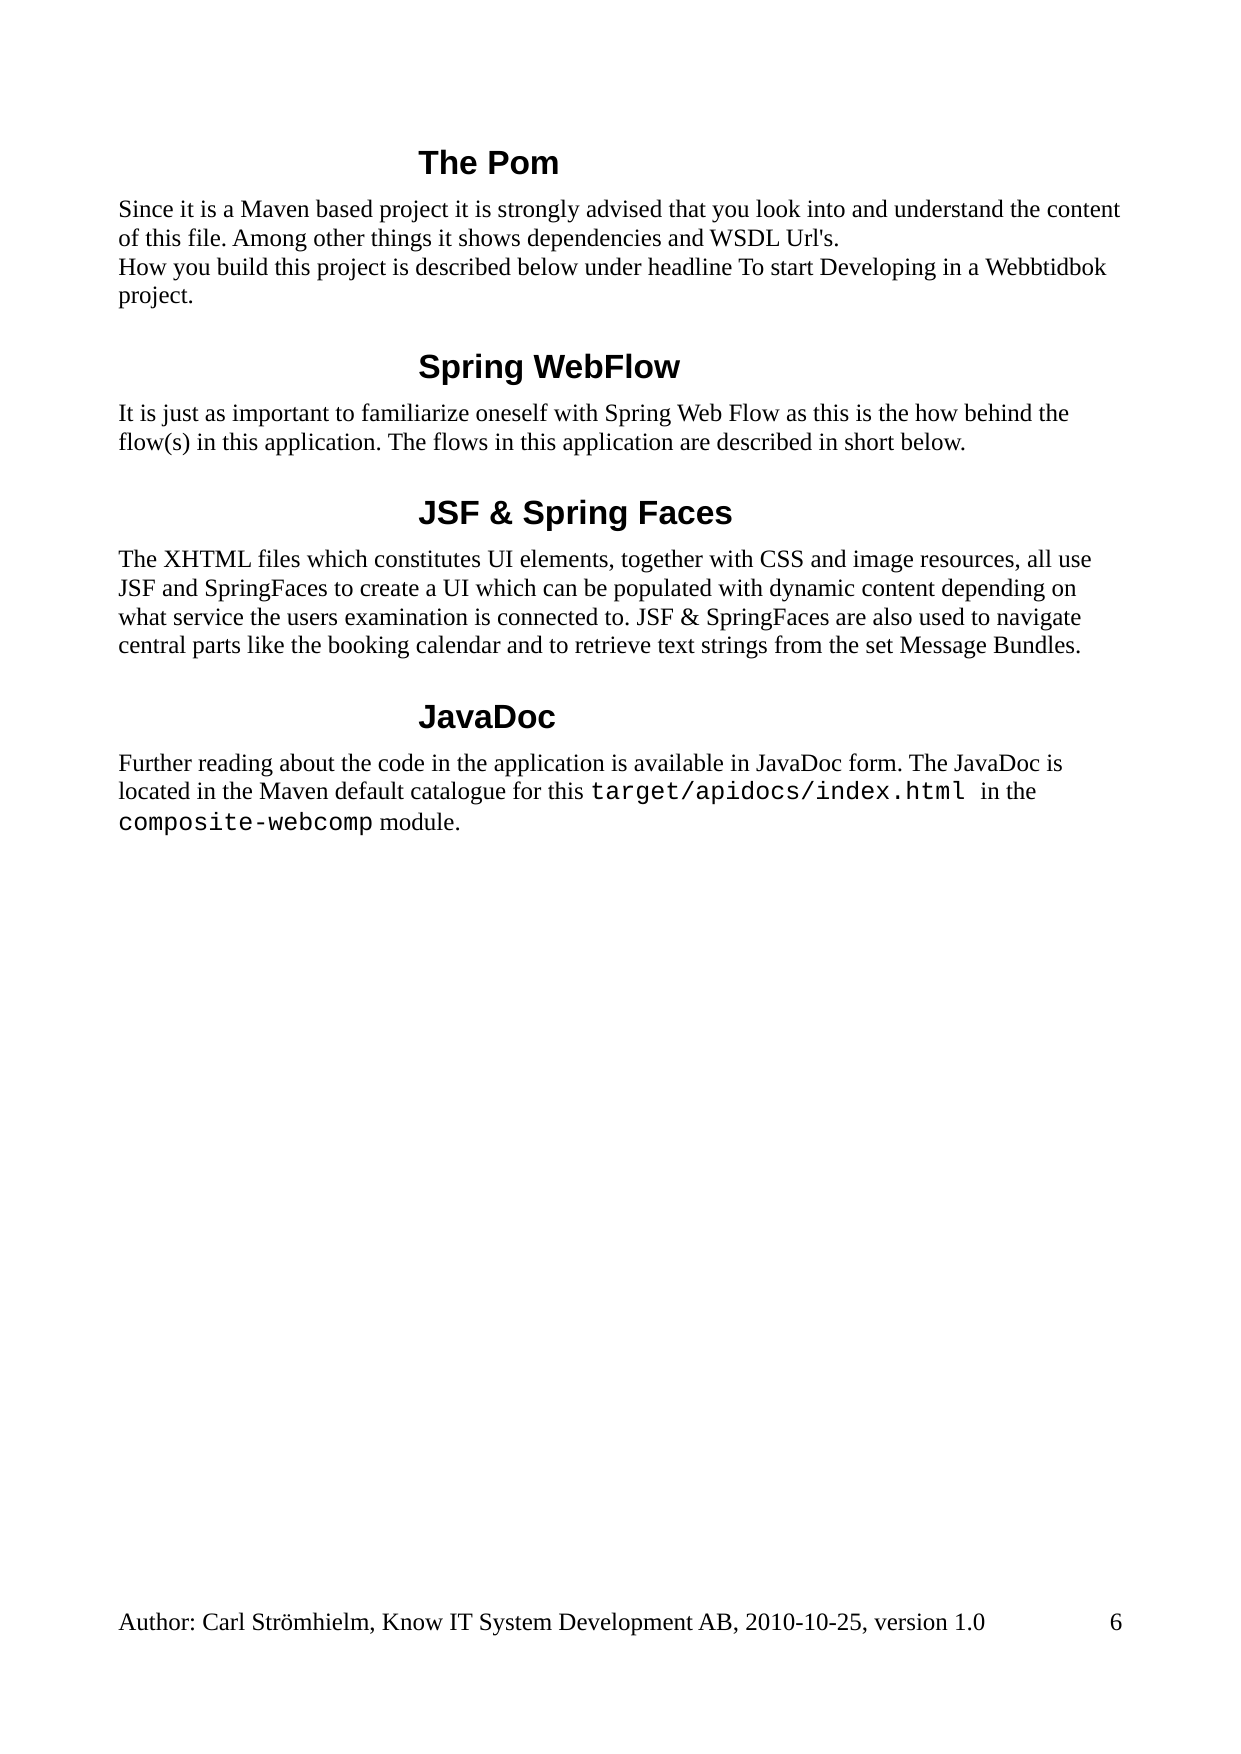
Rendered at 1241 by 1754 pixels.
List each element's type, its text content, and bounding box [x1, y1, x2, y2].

text The XHTML files which constitutes UI elements, together with CSS and image resources, all use JSF and SpringFaces to create a UI which can be populated with dynamic content depending on what service the users examination is connected to. JSF & SpringFaces are also used to navigate central parts like the booking calendar and to retrieve text strings from the set Message Bundles. [118, 544, 1122, 659]
subtitle The Pom [418, 143, 1122, 182]
text Further reading about the code in the application is available in JavaDoc form. The JavaDoc is located in the Maven default catalogue for this target/apidocs/index.html in the composite-webcomp module. [118, 748, 1122, 838]
subtitle JSF & Spring Faces [418, 493, 1122, 532]
subtitle JavaDoc [418, 697, 1122, 735]
text Since it is a Maven based project it is strongly advised that you look into and understand the content of this file. Among other things it shows dependencies and WSDL Url's. How you build this project is described below under headline To start Developing in a Webbtidbok project. [118, 194, 1122, 309]
subtitle Spring WebFlow [418, 347, 1122, 385]
text It is just as important to familiarize oneself with Spring Web Flow as this is the how behind the flow(s) in this application. The flows in this application are described in short below. [118, 398, 1122, 455]
